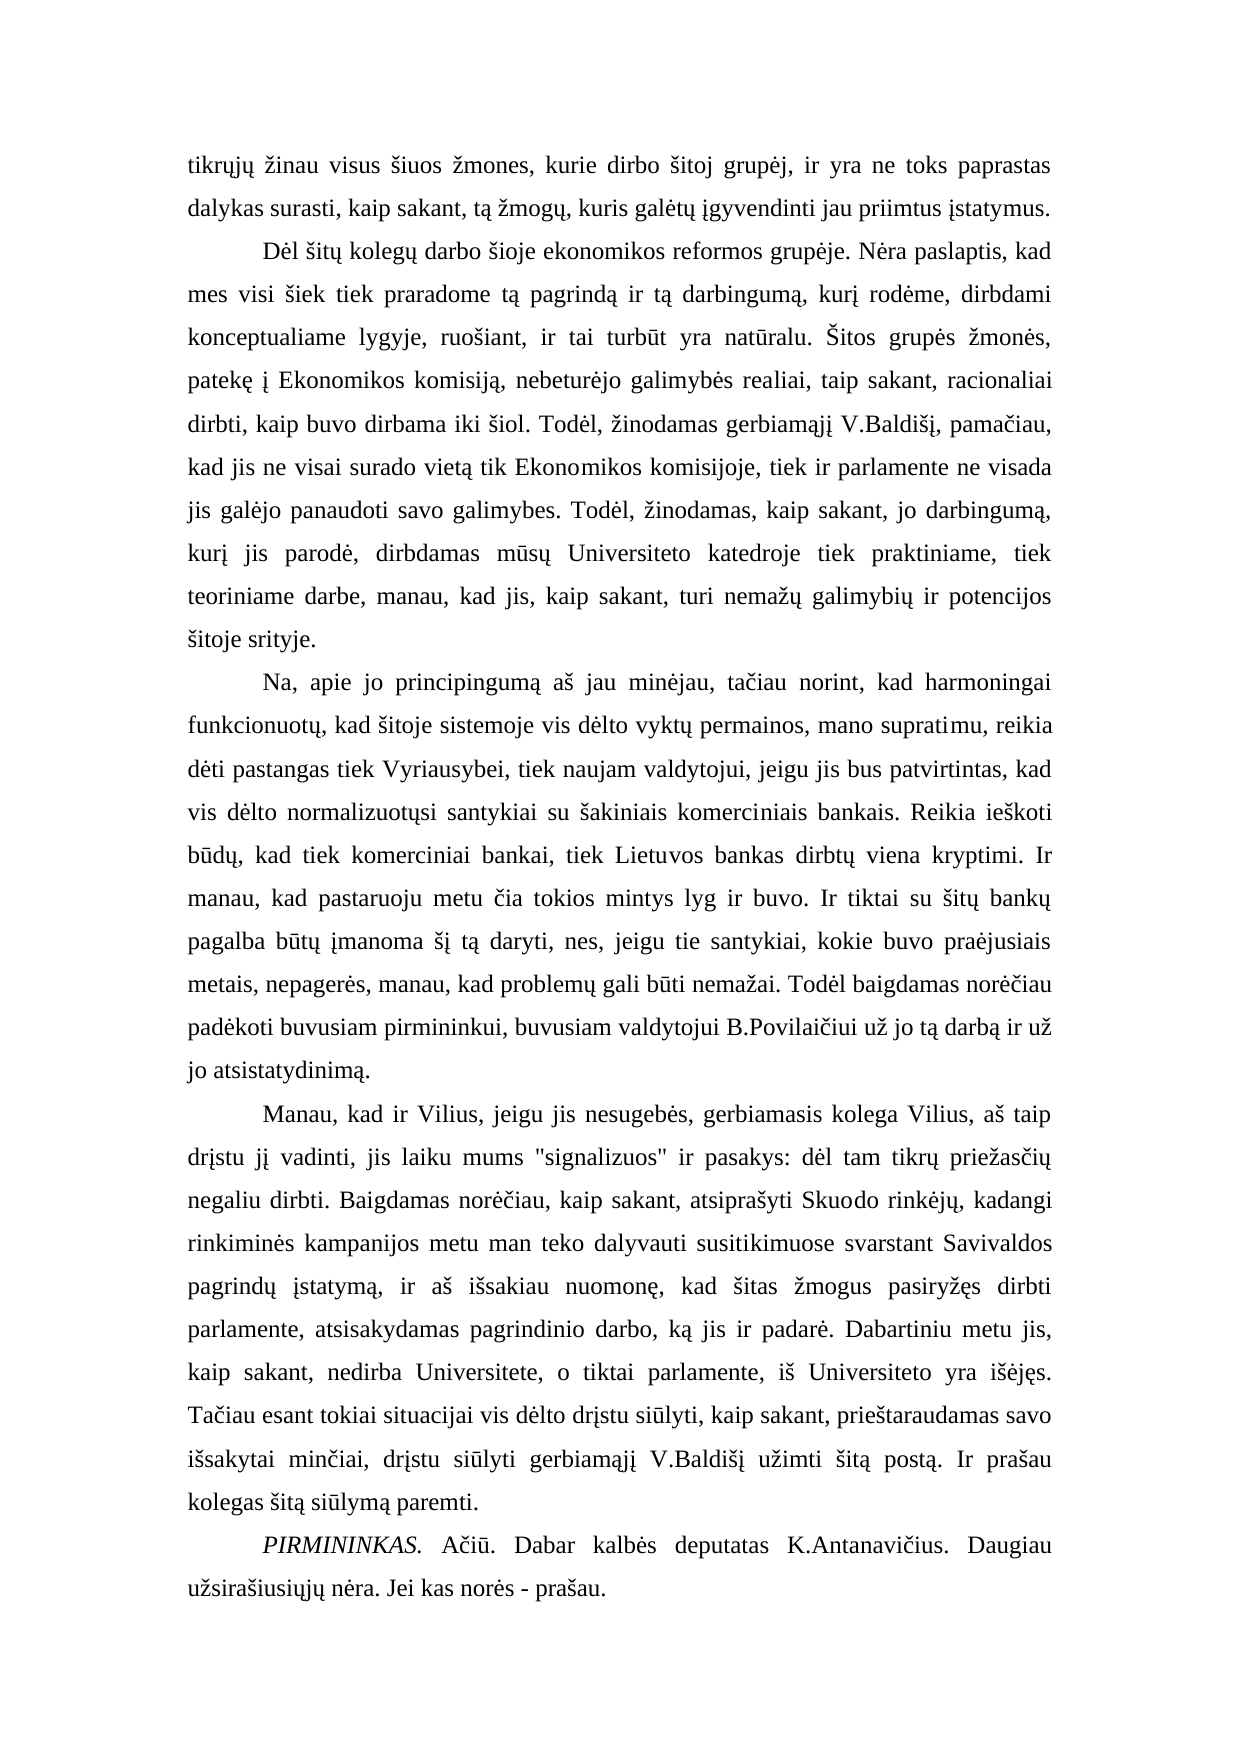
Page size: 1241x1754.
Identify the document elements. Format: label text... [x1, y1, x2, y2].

text PIRMININKAS. Ačiū. Dabar kalbės deputatas K.Antanavičius. Daugiau užsirašiusiųjų nėra. Jei kas norės - prašau. [187, 1530, 1053, 1602]
text Manau, kad ir Vilius, jeigu jis nesugebės, gerbiamasis kolega Vilius, aš taip drįstu jį vadinti, jis laiku mums "signalizuos" ir pasakys: dėl tam tikrų priežasčių negaliu dirbti. Baigdamas norėčiau, kaip sakant, atsiprašyti Skuo­do rinkėjų, kadangi rinkiminės kampanijos metu man teko dalyvauti susiti­kimuose svarstant Savivaldos pagrindų įstatymą, ir aš išsakiau nuomonę, kad šitas žmogus pasiryžęs dirbti parlamente, atsisakydamas pagrindinio darbo, ką jis ir padarė. Dabartiniu metu jis, kaip sakant, nedirba Universitete, o tiktai parlamente, iš Universiteto yra išėjęs. Tačiau esant tokiai situacijai vis dėlto drįstu siūlyti, kaip sakant, prieštaraudamas savo išsakytai minčiai, drįstu siūlyti gerbiamąjį V.Baldišį užimti šitą postą. Ir prašau kolegas šitą siūlymą paremti. [187, 1099, 1053, 1516]
text Dėl šitų kolegų darbo šioje ekonomikos reformos grupėje. Nėra paslaptis, kad mes visi šiek tiek praradome tą pagrindą ir tą darbingumą, kurį rodėme, dirbdami konceptualiame lygyje, ruošiant, ir tai turbūt yra natūralu. Šitos grupės žmonės, patekę į Ekonomikos komisiją, nebeturėjo galimybės rea­liai, taip sakant, racionaliai dirbti, kaip buvo dirbama iki šiol. Todėl, žinodamas gerbiamąjį V.Baldišį, pamačiau, kad jis ne visai surado vietą tik Ekono­mikos komisijoje, tiek ir parlamente ne visada jis galėjo panaudoti savo galimybes. Todėl, žinodamas, kaip sakant, jo darbingumą, kurį jis parodė, dirbdamas mūsų Universiteto katedroje tiek praktiniame, tiek teoriniame darbe, manau, kad jis, kaip sakant, turi nemažų galimybių ir potencijos šitoje srityje. [187, 236, 1053, 653]
text Na, apie jo principingumą aš jau minėjau, tačiau norint, kad harmoningai funkcionuotų, kad šitoje sistemoje vis dėlto vyktų permainos, mano suprati­mu, reikia dėti pastangas tiek Vyriausybei, tiek naujam valdytojui, jeigu jis bus patvirtintas, kad vis dėlto normalizuotųsi santykiai su šakiniais komerci­niais bankais. Reikia ieškoti būdų, kad tiek komerciniai bankai, tiek Lietu­vos bankas dirbtų viena kryptimi. Ir manau, kad pastaruoju metu čia tokios mintys lyg ir buvo. Ir tiktai su šitų bankų pagalba būtų įmanoma šį tą daryti, nes, jeigu tie santykiai, kokie buvo praėjusiais metais, nepagerės, manau, kad problemų gali būti nemažai. Todėl baigdamas norėčiau padėkoti buvu­siam pirmininkui, buvusiam valdytojui B.Povilaičiui už jo tą darbą ir už jo atsistatydinimą. [187, 667, 1053, 1084]
text tikrųjų žinau visus šiuos žmones, kurie dirbo šitoj grupėj, ir yra ne toks paprastas dalykas surasti, kaip sakant, tą žmogų, kuris galėtų įgyvendinti jau priimtus įstaty­mus. [187, 150, 1053, 222]
